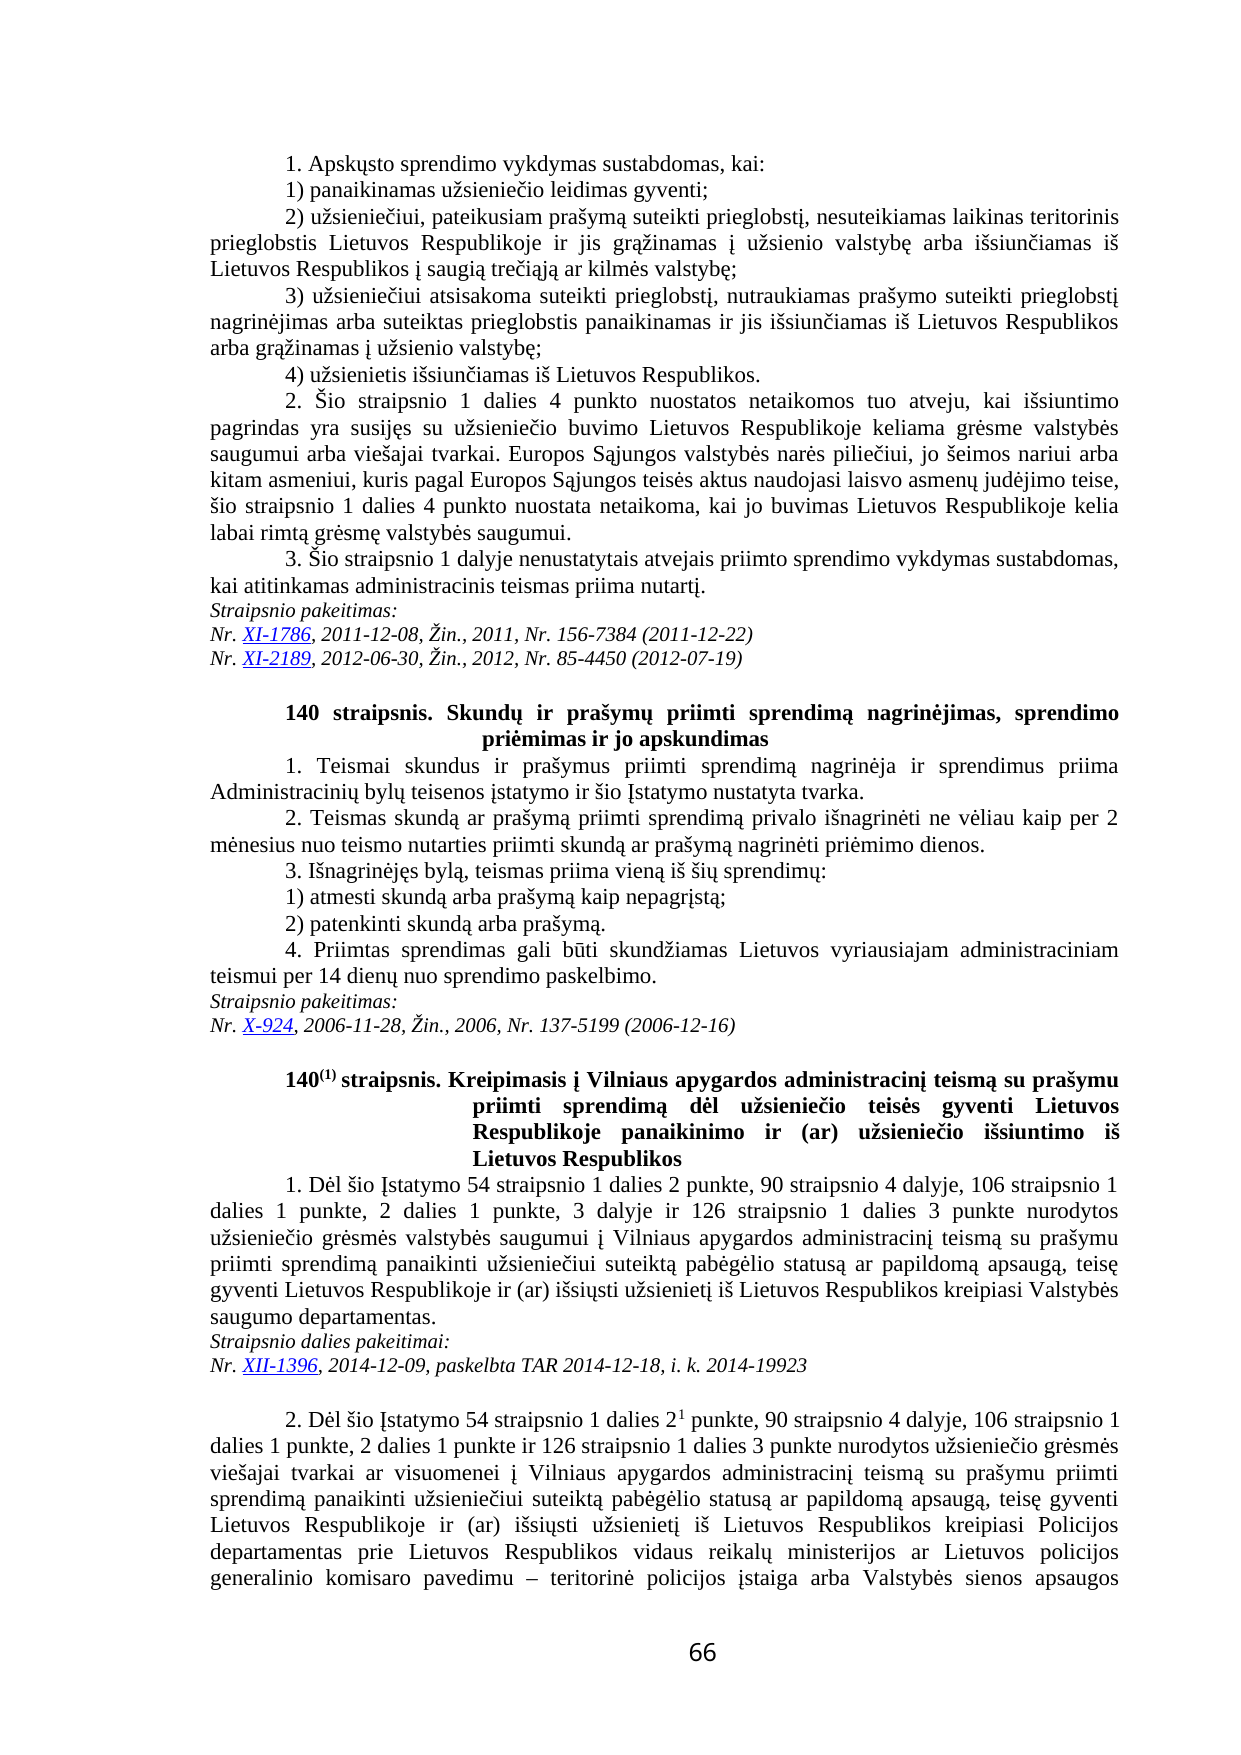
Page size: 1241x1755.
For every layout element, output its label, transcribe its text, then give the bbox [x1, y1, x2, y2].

text 3. Išnagrinėjęs bylą, teismas priima vieną iš šių sprendimų: [210, 857, 1120, 883]
text 2. Dėl šio Įstatymo 54 straipsnio 1 dalies 21 punkte, 90 straipsnio 4 dalyje, 106 straipsnio 1 dalies 1 punkte, 2 dalies 1 punkte ir 126 straipsnio 1 dalies 3 punkte nurodytos užsieniečio grėsmės viešajai tvarkai ar visuomenei į Vilniaus apygardos administracinį teismą su prašymu priimti sprendimą panaikinti užsieniečiui suteiktą pabėgėlio statusą ar papildomą apsaugą, teisę gyventi Lietuvos Respublikoje ir (ar) išsiųsti užsienietį iš Lietuvos Respublikos kreipiasi Policijos departamentas prie Lietuvos Respublikos vidaus reikalų ministerijos ar Lietuvos policijos generalinio komisaro pavedimu – teritorinė policijos įstaiga arba Valstybės sienos apsaugos [210, 1406, 1120, 1591]
text 140(1) straipsnis. Kreipimasis į Vilniaus apygardos administracinį teismą su prašymu priimti sprendimą dėl užsieniečio teisės gyventi Lietuvos Respublikoje panaikinimo ir (ar) užsieniečio išsiuntimo iš Lietuvos Respublikos [285, 1066, 1120, 1171]
text Nr. X-924, 2006-11-28, Žin., 2006, Nr. 137-5199 (2006-12-16) [210, 1013, 1120, 1037]
text Nr. XII-1396, 2014-12-09, paskelbta TAR 2014-12-18, i. k. 2014-19923 [210, 1353, 1120, 1377]
text 2) patenkinti skundą arba prašymą. [210, 910, 1120, 936]
text 140 straipsnis. Skundų ir prašymų priimti sprendimą nagrinėjimas, sprendimo priėmimas ir jo apskundimas [285, 699, 1120, 752]
text Nr. XI-2189, 2012-06-30, Žin., 2012, Nr. 85-4450 (2012-07-19) [210, 646, 1120, 670]
text 2) užsieniečiui, pateikusiam prašymą suteikti prieglobstį, nesuteikiamas laikinas teritorinis prieglobstis Lietuvos Respublikoje ir jis grąžinamas į užsienio valstybę arba išsiunčiamas iš Lietuvos Respublikos į saugią trečiąją ar kilmės valstybę; [210, 203, 1120, 282]
text 4) užsienietis išsiunčiamas iš Lietuvos Respublikos. [210, 361, 1120, 387]
text 2. Šio straipsnio 1 dalies 4 punkto nuostatos netaikomos tuo atveju, kai išsiuntimo pagrindas yra susijęs su užsieniečio buvimo Lietuvos Respublikoje keliama grėsme valstybės saugumui arba viešajai tvarkai. Europos Sąjungos valstybės narės piliečiui, jo šeimos nariui arba kitam asmeniui, kuris pagal Europos Sąjungos teisės aktus naudojasi laisvo asmenų judėjimo teise, šio straipsnio 1 dalies 4 punkto nuostata netaikoma, kai jo buvimas Lietuvos Respublikoje kelia labai rimtą grėsmę valstybės saugumui. [210, 387, 1120, 545]
text 1) panaikinamas užsieniečio leidimas gyventi; [210, 176, 1120, 203]
text Straipsnio pakeitimas: [210, 598, 1120, 622]
text Straipsnio pakeitimas: [210, 989, 1120, 1013]
text 2. Teismas skundą ar prašymą priimti sprendimą privalo išnagrinėti ne vėliau kaip per 2 mėnesius nuo teismo nutarties priimti skundą ar prašymą nagrinėti priėmimo dienos. [210, 804, 1120, 857]
text 1. Teismai skundus ir prašymus priimti sprendimą nagrinėja ir sprendimus priima Administracinių bylų teisenos įstatymo ir šio Įstatymo nustatyta tvarka. [210, 752, 1120, 804]
text 1. Dėl šio Įstatymo 54 straipsnio 1 dalies 2 punkte, 90 straipsnio 4 dalyje, 106 straipsnio 1 dalies 1 punkte, 2 dalies 1 punkte, 3 dalyje ir 126 straipsnio 1 dalies 3 punkte nurodytos užsieniečio grėsmės valstybės saugumui į Vilniaus apygardos administracinį teismą su prašymu priimti sprendimą panaikinti užsieniečiui suteiktą pabėgėlio statusą ar papildomą apsaugą, teisę gyventi Lietuvos Respublikoje ir (ar) išsiųsti užsienietį iš Lietuvos Respublikos kreipiasi Valstybės saugumo departamentas. [210, 1171, 1120, 1329]
text 1. Apskųsto sprendimo vykdymas sustabdomas, kai: [210, 150, 1120, 176]
text 1) atmesti skundą arba prašymą kaip nepagrįstą; [210, 883, 1120, 910]
text 4. Priimtas sprendimas gali būti skundžiamas Lietuvos vyriausiajam administraciniam teismui per 14 dienų nuo sprendimo paskelbimo. [210, 936, 1120, 989]
text 3) užsieniečiui atsisakoma suteikti prieglobstį, nutraukiamas prašymo suteikti prieglobstį nagrinėjimas arba suteiktas prieglobstis panaikinamas ir jis išsiunčiamas iš Lietuvos Respublikos arba grąžinamas į užsienio valstybę; [210, 282, 1120, 361]
text Straipsnio dalies pakeitimai: [210, 1329, 1120, 1353]
text Nr. XI-1786, 2011-12-08, Žin., 2011, Nr. 156-7384 (2011-12-22) [210, 622, 1120, 646]
text 3. Šio straipsnio 1 dalyje nenustatytais atvejais priimto sprendimo vykdymas sustabdomas, kai atitinkamas administracinis teismas priima nutartį. [210, 545, 1120, 598]
